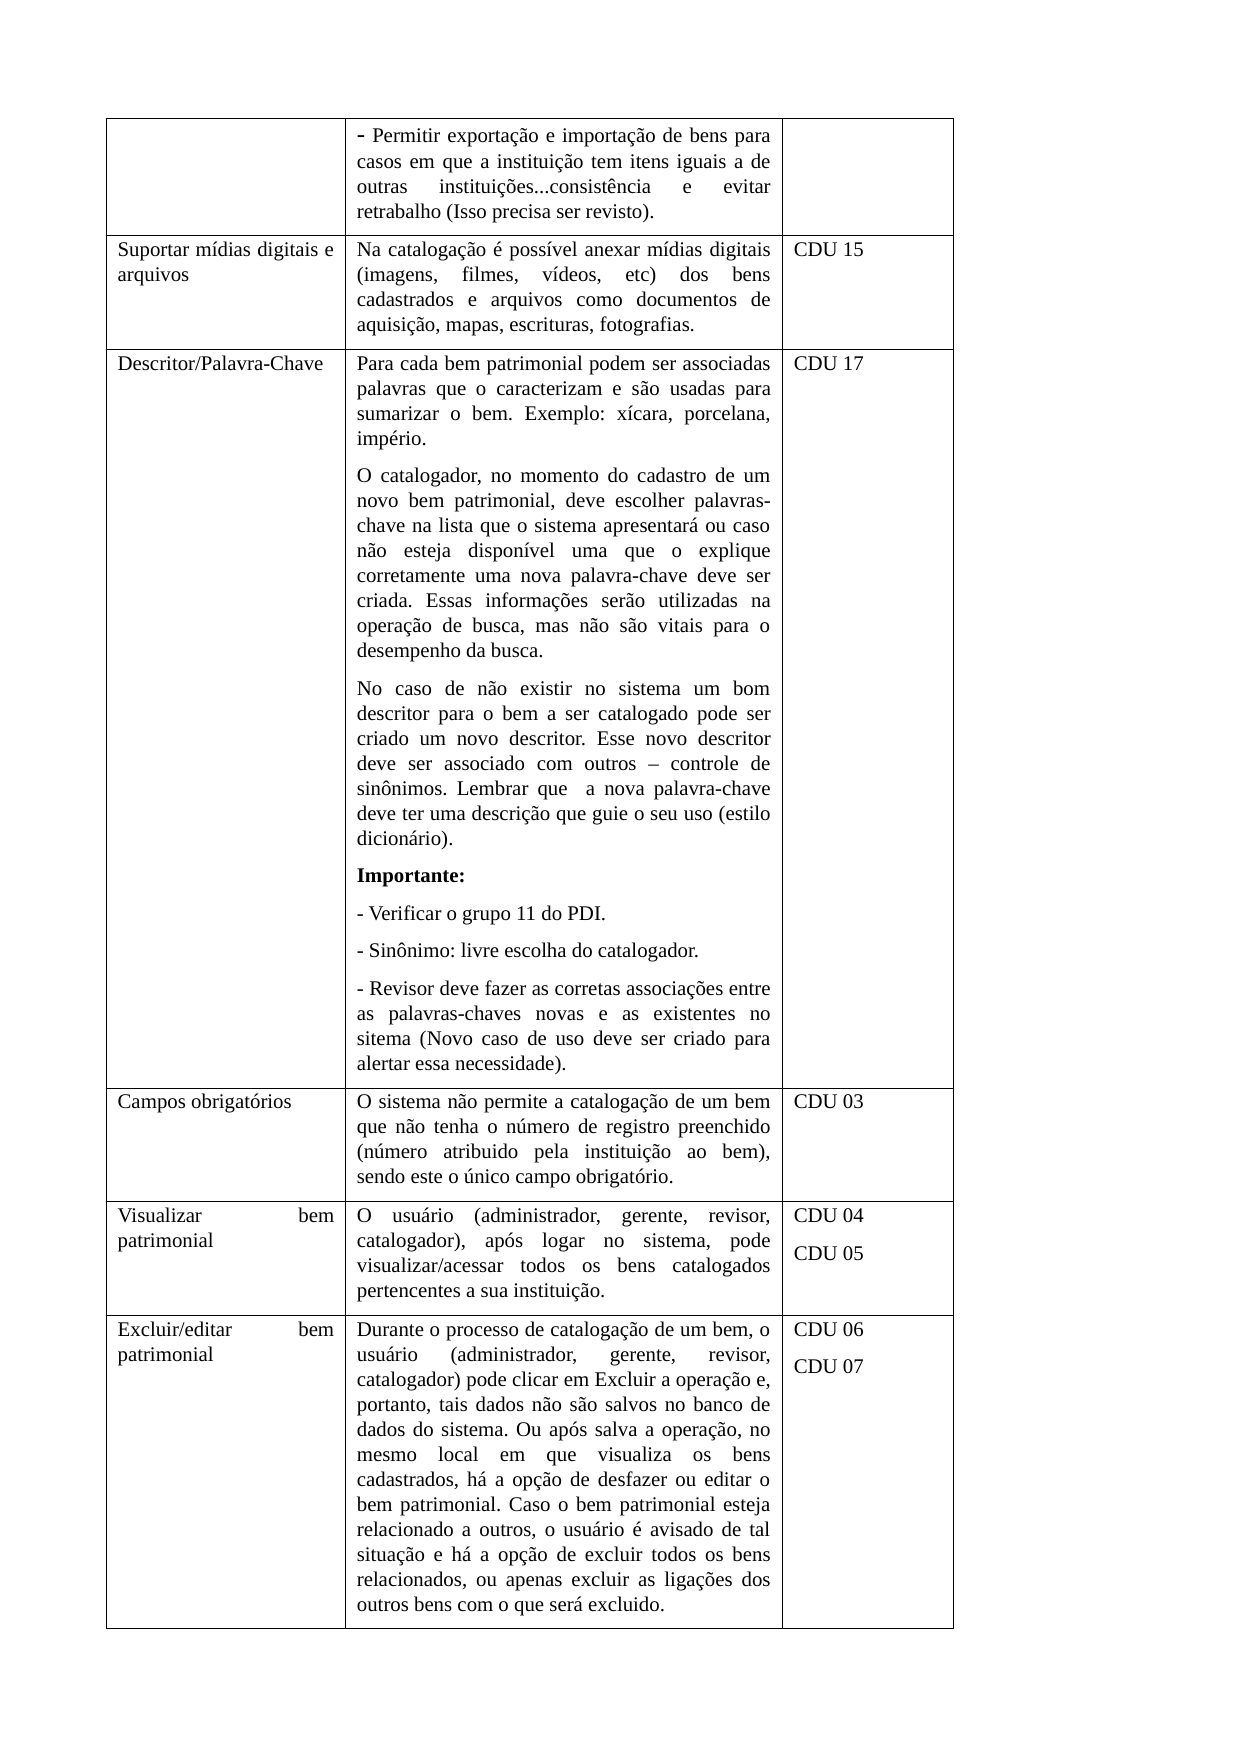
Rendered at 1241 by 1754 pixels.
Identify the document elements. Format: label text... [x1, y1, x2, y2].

table_cell Campos obrigatórios [107, 1089, 345, 1201]
table_cell CDU 15 [783, 236, 953, 349]
table_cell CDU 06 CDU 07 [783, 1316, 953, 1628]
table_cell CDU 04 CDU 05 [783, 1202, 953, 1314]
table_cell O usuário (administrador, gerente, revisor, catalogador), após logar no sistema, pode visualizar/acessar todos os bens catalogados pertencentes a sua instituição. [346, 1202, 782, 1314]
table_cell Descritor/Palavra-Chave [107, 350, 345, 1087]
table_cell Durante o processo de catalogação de um bem, o usuário (administrador, gerente, revisor, catalogador) pode clicar em Excluir a operação e, portanto, tais dados não são salvos no banco de dados do sistema. Ou após salva a operação, no mesmo local em que visualiza os bens cadastrados, há a opção de desfazer ou editar o bem patrimonial. Caso o bem patrimonial esteja relacionado a outros, o usuário é avisado de tal situação e há a opção de excluir todos os bens relacionados, ou apenas excluir as ligações dos outros bens com o que será excluido. [346, 1316, 782, 1628]
table_cell O sistema não permite a catalogação de um bem que não tenha o número de registro preenchido (número atribuido pela instituição ao bem), sendo este o único campo obrigatório. [346, 1089, 782, 1201]
table_cell [783, 119, 953, 235]
table_cell Excluir/editar bem patrimonial [107, 1316, 345, 1628]
table_cell Na catalogação é possível anexar mídias digitais (imagens, filmes, vídeos, etc) dos bens cadastrados e arquivos como documentos de aquisição, mapas, escrituras, fotografias. [346, 236, 782, 349]
table_cell Para cada bem patrimonial podem ser associadas palavras que o caracterizam e são usadas para sumarizar o bem. Exemplo: xícara, porcelana, império. O catalogador, no momento do cadastro de um novo bem patrimonial, deve escolher palavras-chave na lista que o sistema apresentará ou caso não esteja disponível uma que o explique corretamente uma nova palavra-chave deve ser criada. Essas informações serão utilizadas na operação de busca, mas não são vitais para o desempenho da busca. No caso de não existir no sistema um bom descritor para o bem a ser catalogado pode ser criado um novo descritor. Esse novo descritor deve ser associado com outros – controle de sinônimos. Lembrar que a nova palavra-chave deve ter uma descrição que guie o seu uso (estilo dicionário). Importante: - Verificar o grupo 11 do PDI. - Sinônimo: livre escolha do catalogador. - Revisor deve fazer as corretas associações entre as palavras-chaves novas e as existentes no sitema (Novo caso de uso deve ser criado para alertar essa necessidade). [346, 350, 782, 1087]
table_cell CDU 03 [783, 1089, 953, 1201]
table_cell - Permitir exportação e importação de bens para casos em que a instituição tem itens iguais a de outras instituições...consistência e evitar retrabalho (Isso precisa ser revisto). [346, 119, 782, 235]
table_cell CDU 17 [783, 350, 953, 1087]
table_cell [107, 119, 345, 235]
table_cell Suportar mídias digitais e arquivos [107, 236, 345, 349]
table_cell Visualizar bem patrimonial [107, 1202, 345, 1314]
